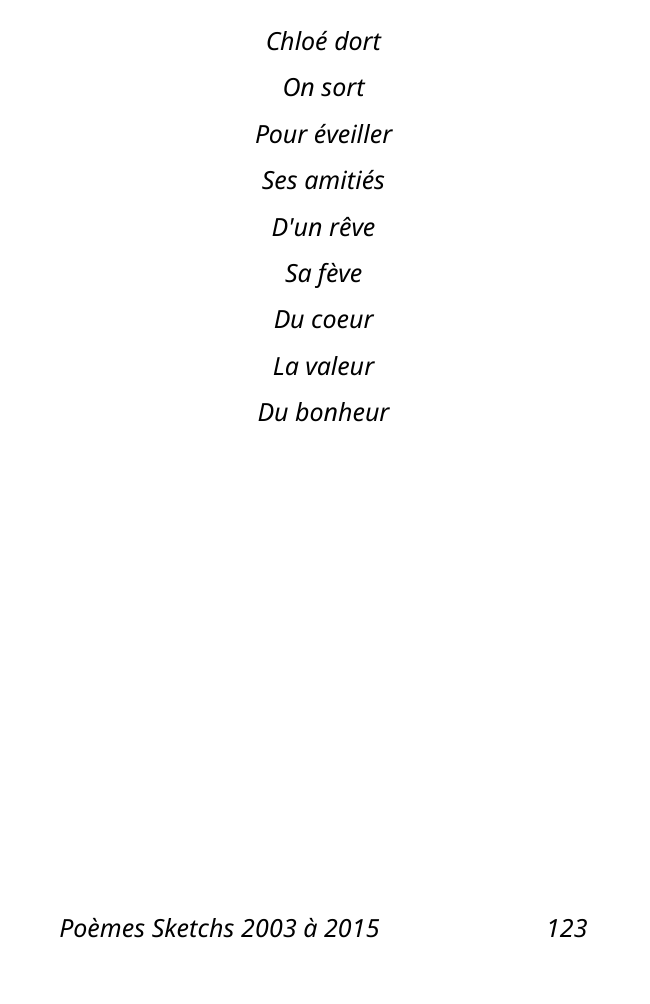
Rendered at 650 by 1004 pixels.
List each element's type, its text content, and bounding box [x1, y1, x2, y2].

text D'un rêve [59, 209, 591, 243]
text Du bonheur [59, 395, 591, 429]
text La valeur [59, 349, 591, 383]
text Ses amitiés [59, 163, 591, 197]
text On sort [59, 70, 591, 104]
text Du coeur [59, 302, 591, 336]
text Sa fève [59, 256, 591, 290]
text Chloé dort [59, 24, 591, 58]
text Pour éveiller [59, 117, 591, 151]
